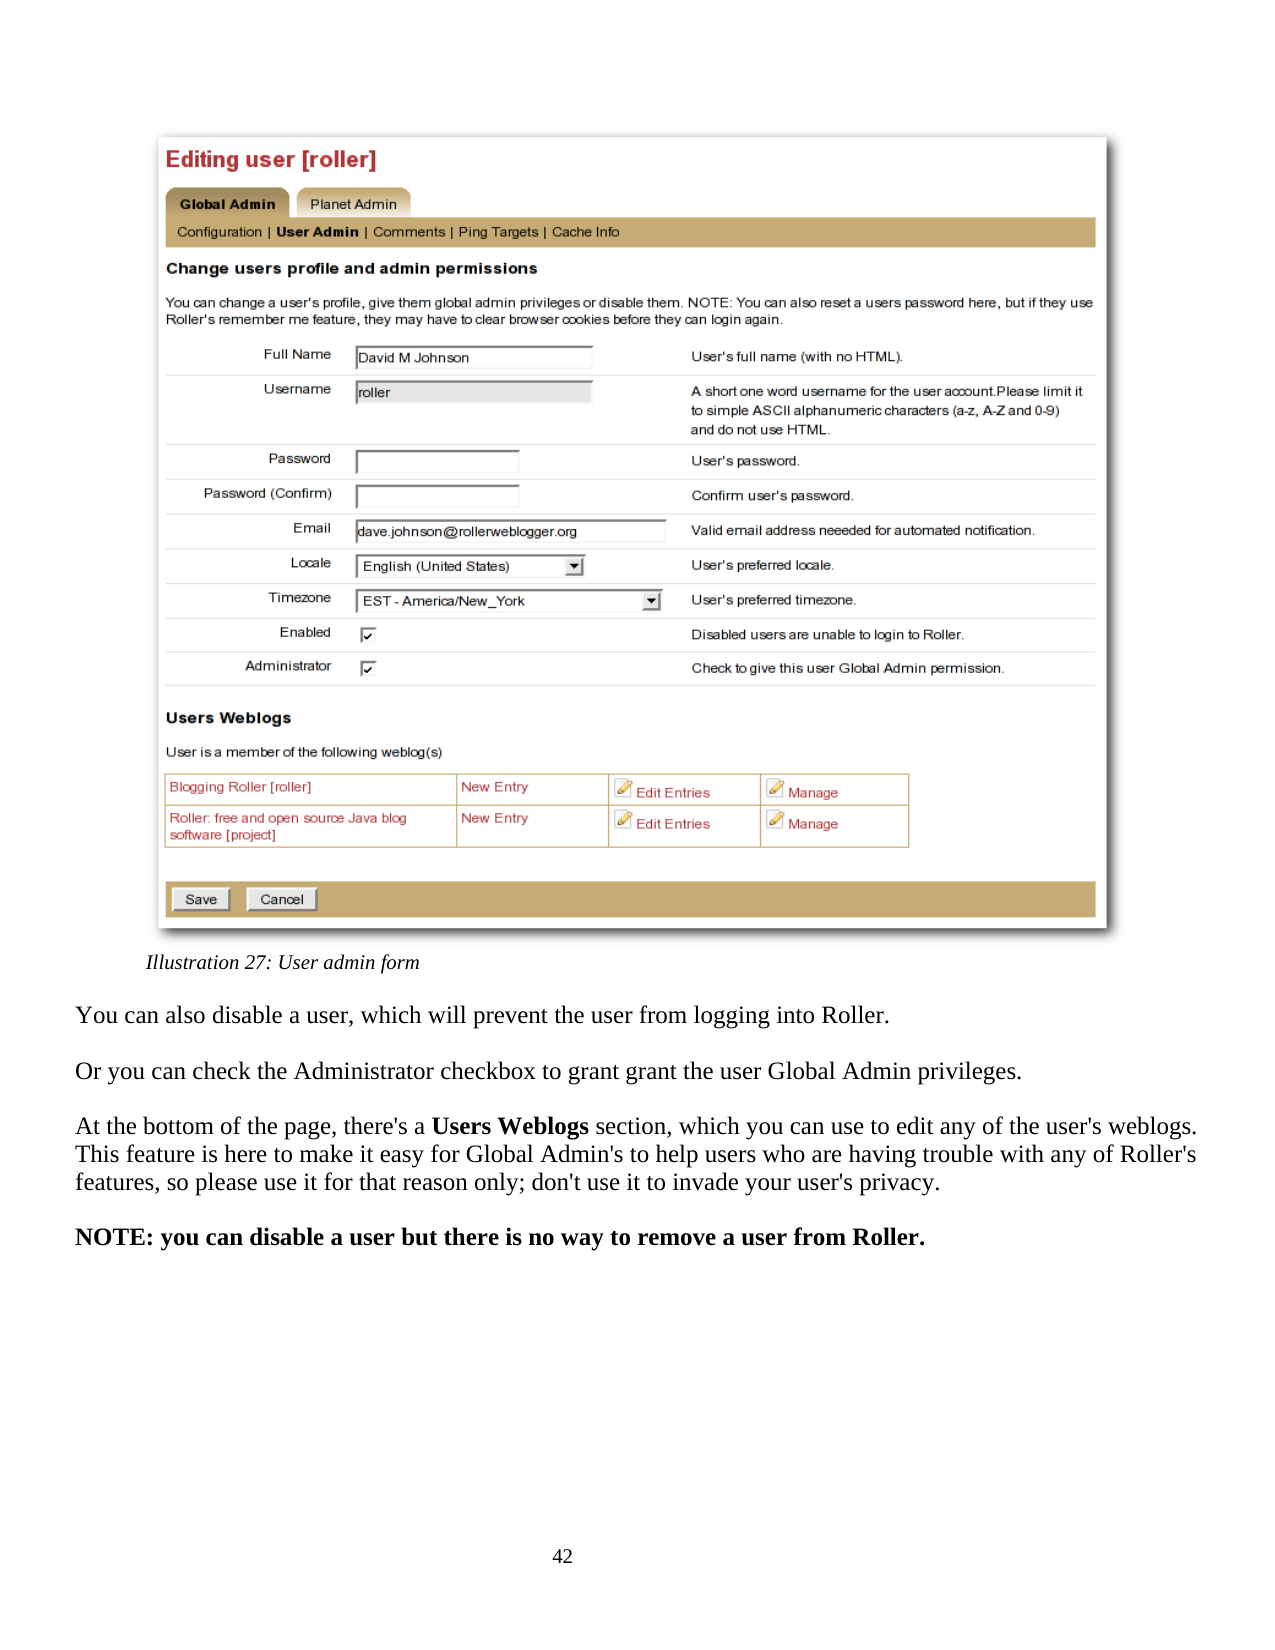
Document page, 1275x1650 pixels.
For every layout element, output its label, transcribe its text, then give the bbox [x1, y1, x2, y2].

text NOTE: you can disable a user but there is no way to remove a user from Roller. [75, 1223, 1200, 1251]
text You can also disable a user, which will prevent the user from logging into Roller. [75, 1001, 1200, 1029]
picture [145, 124, 1130, 951]
text Or you can check the Administrator checkbox to grant grant the user Global Admin privileges. [75, 1057, 1200, 1084]
text Illustration 27: User admin form [146, 951, 1129, 974]
text At the bottom of the page, there's a Users Weblogs section, which you can use to edit any of the user's weblogs. This feature is here to make it easy for Global Admin's to help users who are having trouble with any of Roller's features, so please use it for that reason only; don't use it to invade your user's privacy. [75, 1112, 1200, 1195]
